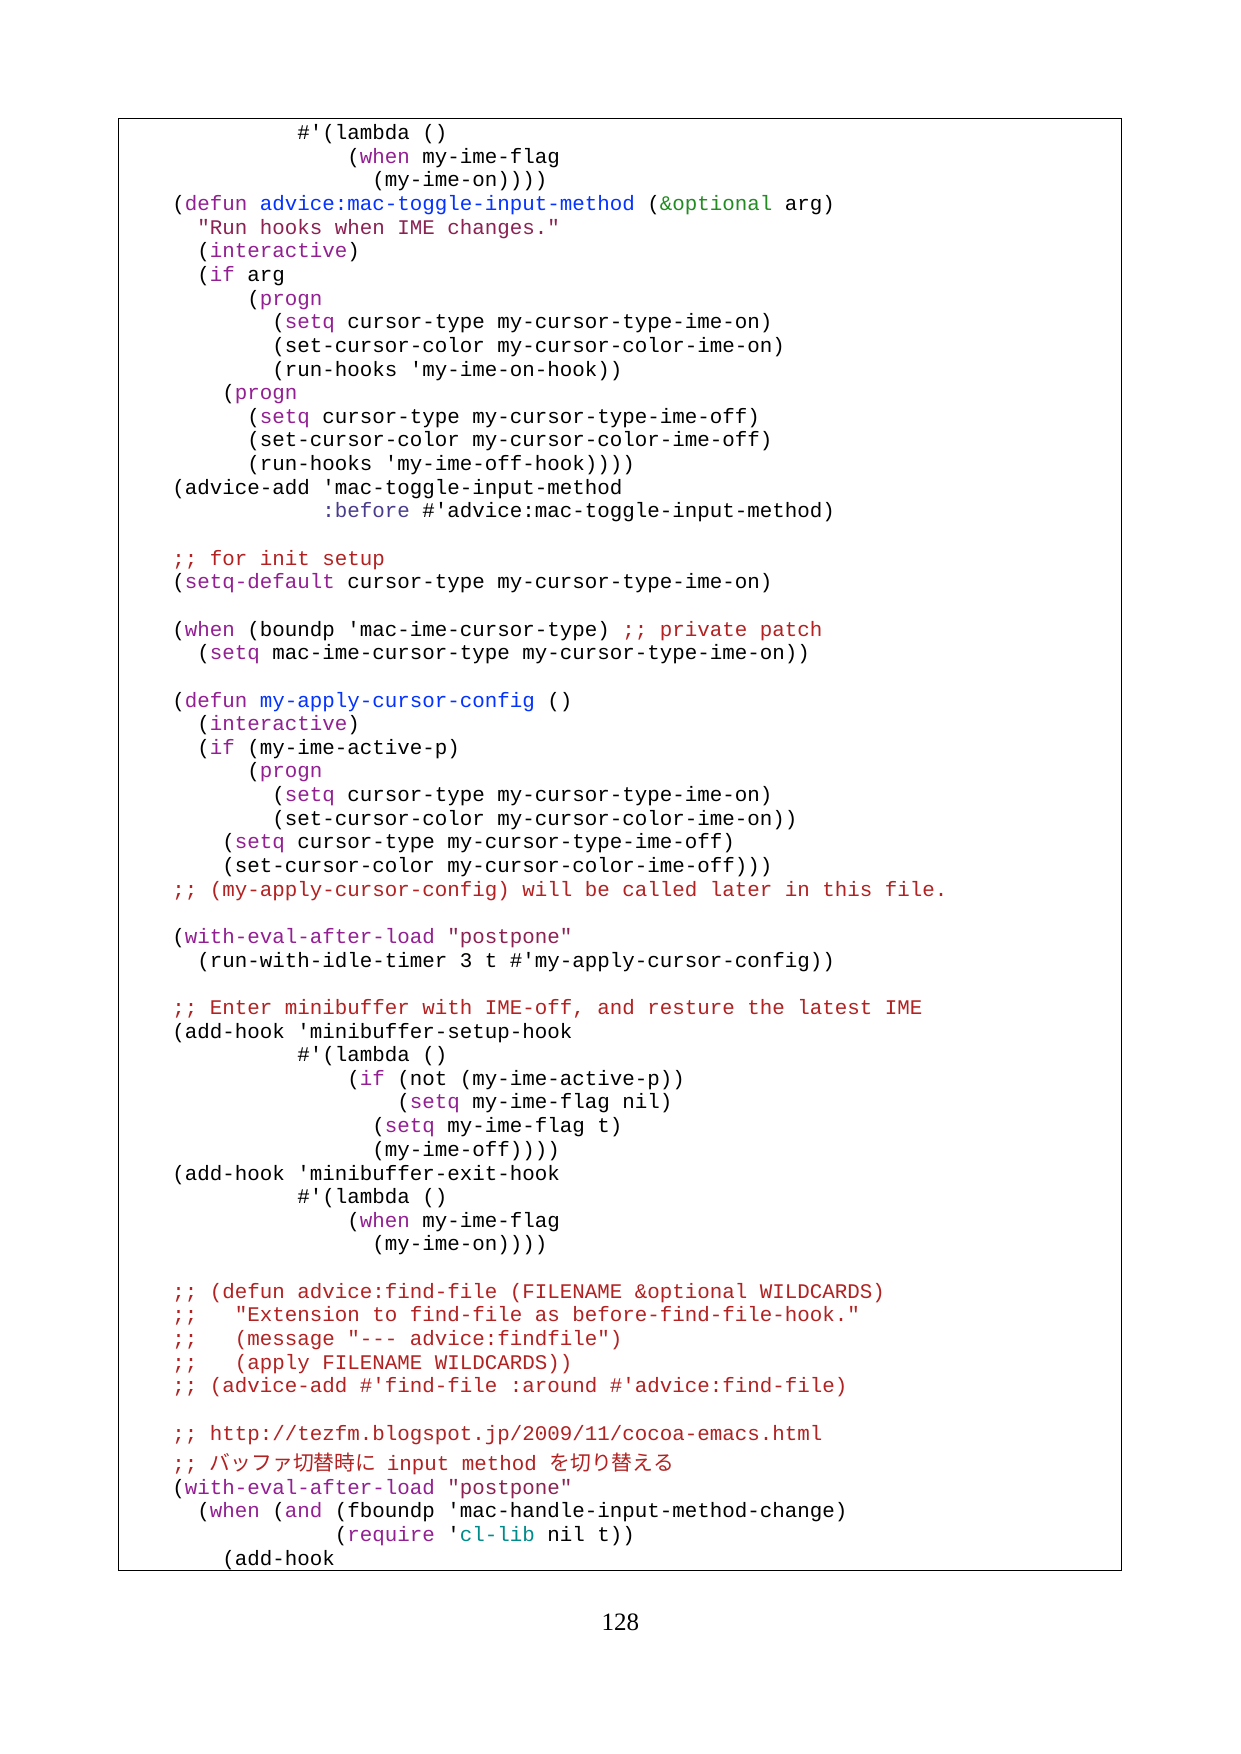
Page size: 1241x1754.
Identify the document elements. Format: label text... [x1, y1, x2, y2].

text (setq cursor-type my-cursor-type-ime-off) [119, 827, 1121, 851]
text (set-cursor-color my-cursor-color-ime-off) [119, 426, 1121, 449]
text (when my-ime-flag [119, 1206, 1121, 1229]
text (if (not (my-ime-active-p)) [119, 1064, 1121, 1088]
text (defun advice:mac-toggle-input-method (&optional arg) [119, 189, 1121, 213]
text (setq my-ime-flag nil) [119, 1088, 1121, 1111]
text (setq cursor-type my-cursor-type-ime-on) [119, 307, 1121, 331]
text (setq-default cursor-type my-cursor-type-ime-on) [119, 567, 1121, 591]
text ;; http://tezfm.blogspot.jp/2009/11/cocoa-emacs.html [119, 1419, 1121, 1442]
text #'(lambda () [119, 1040, 1121, 1064]
text (when my-ime-flag [119, 142, 1121, 165]
text (if arg [119, 260, 1121, 284]
text (my-ime-on)))) [119, 1229, 1121, 1253]
text (setq mac-ime-cursor-type my-cursor-type-ime-on)) [119, 638, 1121, 662]
text (when (and (fboundp 'mac-handle-input-method-change) [119, 1496, 1121, 1520]
text (progn [119, 757, 1121, 780]
text (progn [119, 378, 1121, 402]
text ;; Enter minibuffer with IME-off, and resture the latest IME [119, 993, 1121, 1017]
text (setq cursor-type my-cursor-type-ime-off) [119, 402, 1121, 426]
text "Run hooks when IME changes." [119, 213, 1121, 236]
text (run-hooks 'my-ime-off-hook)))) [119, 449, 1121, 473]
text #'(lambda () [119, 1182, 1121, 1206]
text (set-cursor-color my-cursor-color-ime-on) [119, 331, 1121, 354]
text (with-eval-after-load "postpone" [119, 1473, 1121, 1496]
text (setq my-ime-flag t) [119, 1111, 1121, 1135]
text ;; (apply FILENAME WILDCARDS)) [119, 1348, 1121, 1371]
text (set-cursor-color my-cursor-color-ime-on)) [119, 804, 1121, 827]
text (setq cursor-type my-cursor-type-ime-on) [119, 780, 1121, 804]
text ;; "Extension to find-file as before-find-file-hook." [119, 1300, 1121, 1324]
text :before #'advice:mac-toggle-input-method) [119, 496, 1121, 520]
text ;; (defun advice:find-file (FILENAME &optional WILDCARDS) [119, 1277, 1121, 1300]
text ;; (advice-add #'find-file :around #'advice:find-file) [119, 1371, 1121, 1395]
text (set-cursor-color my-cursor-color-ime-off))) [119, 851, 1121, 875]
text (if (my-ime-active-p) [119, 733, 1121, 757]
text ;; (message "--- advice:findfile") [119, 1324, 1121, 1348]
text (my-ime-off)))) [119, 1135, 1121, 1158]
text (require 'cl-lib nil t)) [119, 1520, 1121, 1544]
text (interactive) [119, 709, 1121, 733]
text (my-ime-on)))) [119, 165, 1121, 189]
text (add-hook 'minibuffer-setup-hook [119, 1017, 1121, 1040]
text (advice-add 'mac-toggle-input-method [119, 473, 1121, 496]
text #'(lambda () [119, 119, 1121, 142]
text ;; for init setup [119, 544, 1121, 567]
text (run-hooks 'my-ime-on-hook)) [119, 354, 1121, 378]
text (progn [119, 284, 1121, 307]
text (defun my-apply-cursor-config () [119, 686, 1121, 709]
text (run-with-idle-timer 3 t #'my-apply-cursor-config)) [119, 946, 1121, 969]
text (interactive) [119, 236, 1121, 260]
text (add-hook 'minibuffer-exit-hook [119, 1158, 1121, 1182]
text (add-hook [119, 1544, 1121, 1570]
text (with-eval-after-load "postpone" [119, 922, 1121, 946]
text (when (boundp 'mac-ime-cursor-type) ;; private patch [119, 615, 1121, 638]
text ;; バッファ切替時に input method を切り替える [119, 1442, 1121, 1473]
text ;; (my-apply-cursor-config) will be called later in this file. [119, 875, 1121, 898]
